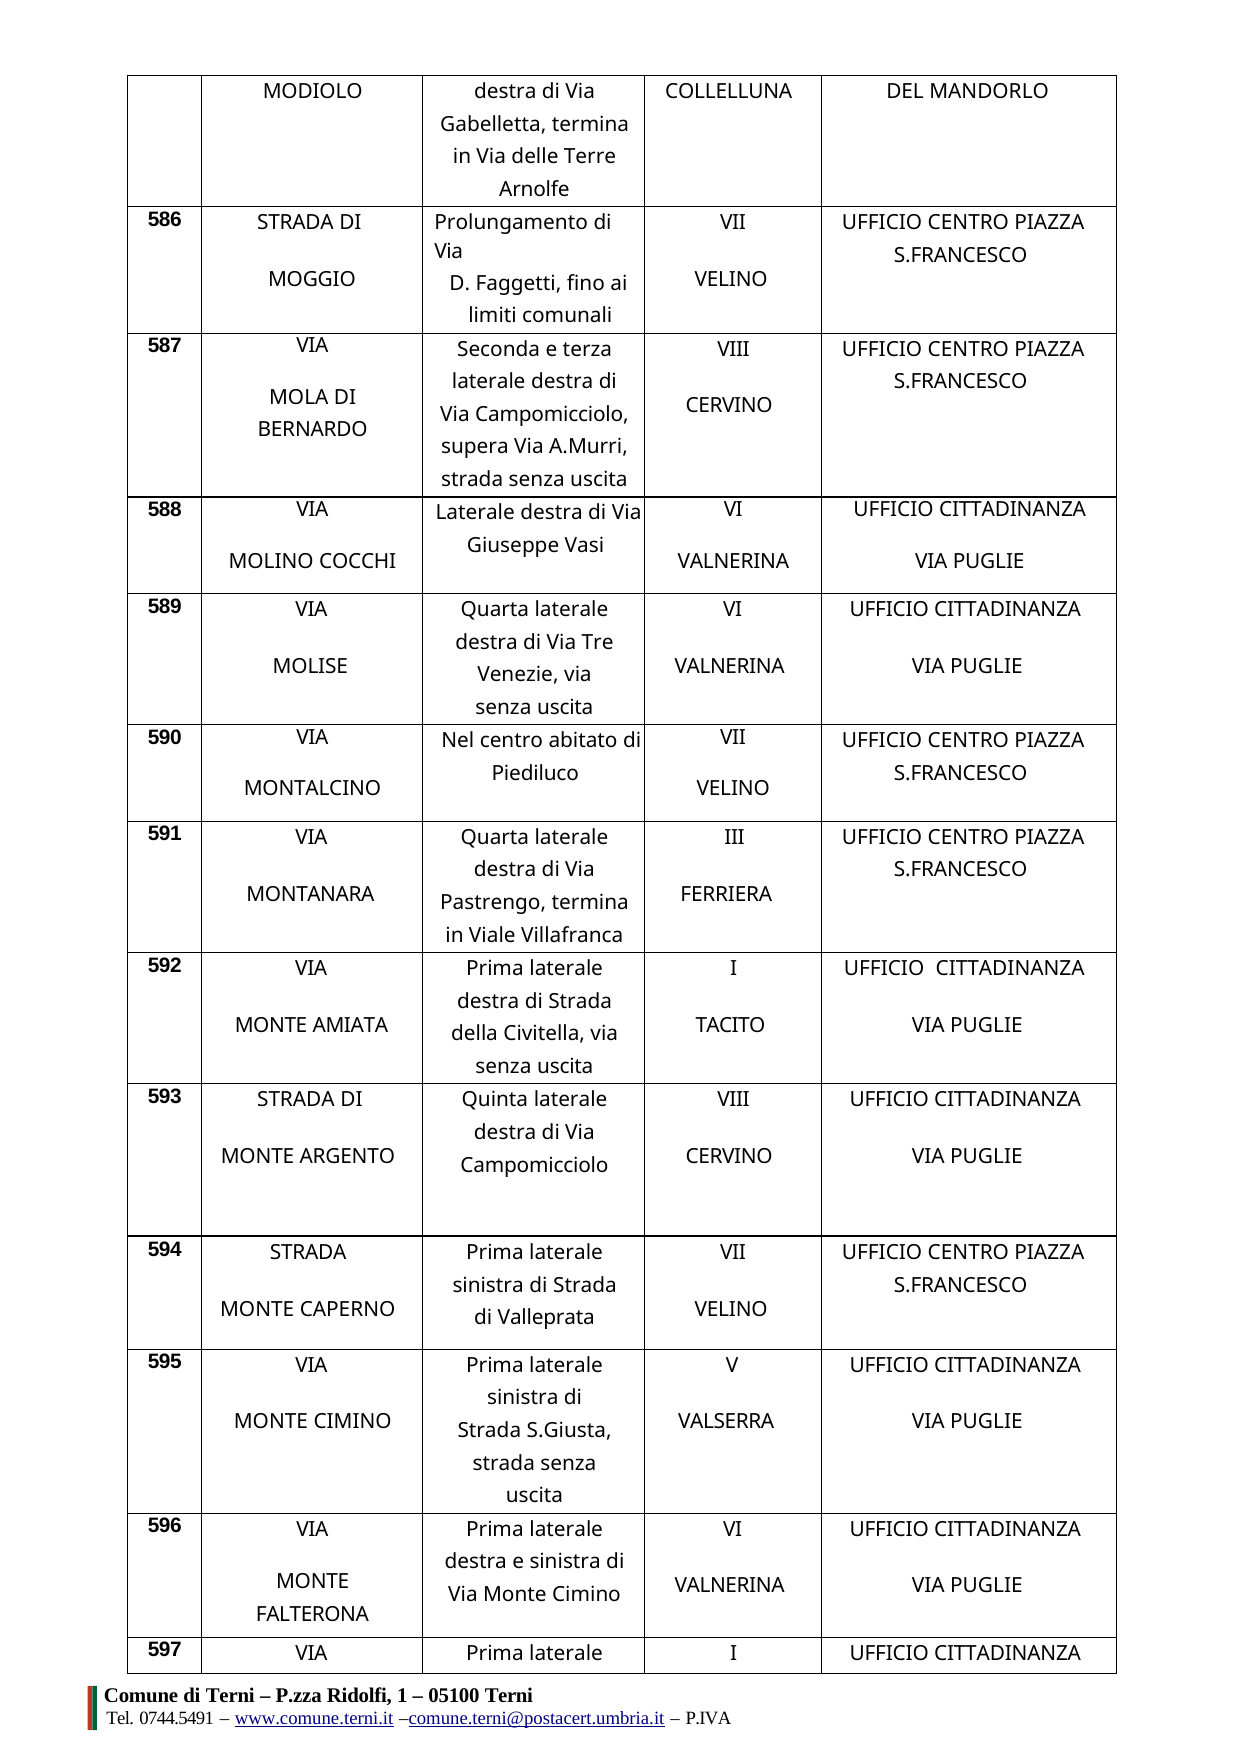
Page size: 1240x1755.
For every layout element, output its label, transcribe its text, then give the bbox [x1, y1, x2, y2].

table_cell 591 [128, 822, 201, 952]
table_cell UFFICIO CITTADINANZA VIA PUGLIE [822, 1084, 1116, 1235]
table_cell VIA MONTE FALTERONA [202, 1514, 422, 1637]
table_cell 592 [128, 953, 201, 1083]
table_cell DEL MANDORLO [822, 76, 1116, 206]
table_cell UFFICIO CENTRO PIAZZA S.FRANCESCO [822, 334, 1116, 496]
table_cell 596 [128, 1514, 201, 1637]
table_cell VIA MOLA DI BERNARDO [202, 334, 422, 496]
table_cell UFFICIO CENTRO PIAZZA S.FRANCESCO [822, 822, 1116, 952]
table_cell UFFICIO CENTRO PIAZZA S.FRANCESCO [822, 207, 1116, 333]
table_cell 597 [128, 1638, 201, 1673]
table_cell I [645, 1638, 821, 1673]
table_header Prima laterale sinistra di Strada di Valleprata [423, 1237, 644, 1349]
table_cell 587 [128, 334, 201, 496]
table_cell VIA MONTALCINO [202, 725, 422, 821]
table_cell VIA MOLISE [202, 594, 422, 724]
table_header UFFICIO CENTRO PIAZZA S.FRANCESCO [822, 1237, 1116, 1349]
table_cell UFFICIO CITTADINANZA VIA PUGLIE [822, 594, 1116, 724]
table_cell VIA MONTE AMIATA [202, 953, 422, 1083]
table_cell UFFICIO CITTADINANZA VIA PUGLIE [822, 953, 1116, 1083]
table_header STRADA MONTE CAPERNO [202, 1237, 422, 1349]
table_cell Laterale destra di Via Giuseppe Vasi [423, 498, 644, 593]
table_cell Quarta laterale destra di Via Tre Venezie, via senza uscita [423, 594, 644, 724]
table_cell VIII CERVINO [645, 334, 821, 496]
table_cell III FERRIERA [645, 822, 821, 952]
table_cell destra di Via Gabelletta, termina in Via delle Terre Arnolfe [423, 76, 644, 206]
table_cell I TACITO [645, 953, 821, 1083]
table_cell STRADA DI MONTE ARGENTO [202, 1084, 422, 1235]
table_cell Prima laterale [423, 1638, 644, 1673]
table_header VII VELINO [645, 1237, 821, 1349]
table_cell VIA MONTANARA [202, 822, 422, 952]
table_cell UFFICIO CITTADINANZA VIA PUGLIE [822, 1350, 1116, 1512]
table_header 594 [128, 1237, 201, 1349]
table_cell UFFICIO CITTADINANZA VIA PUGLIE [822, 1514, 1116, 1637]
table_cell VIA [202, 1638, 422, 1673]
table_cell UFFICIO CENTRO PIAZZA S.FRANCESCO [822, 725, 1116, 821]
table_cell 593 [128, 1084, 201, 1235]
table_cell VI VALNERINA [645, 1514, 821, 1637]
table_cell MODIOLO [202, 76, 422, 206]
table_cell Quinta laterale destra di Via Campomicciolo [423, 1084, 644, 1235]
table_cell Prima laterale sinistra di Strada S.Giusta, strada senza uscita [423, 1350, 644, 1512]
table_cell Prima laterale destra di Strada della Civitella, via senza uscita [423, 953, 644, 1083]
table_cell UFFICIO CITTADINANZA VIA PUGLIE [822, 498, 1116, 593]
table_cell VIII CERVINO [645, 1084, 821, 1235]
table_cell VII VELINO [645, 207, 821, 333]
table_cell 590 [128, 725, 201, 821]
table_cell VIA MONTE CIMINO [202, 1350, 422, 1512]
table_cell V VALSERRA [645, 1350, 821, 1512]
table_cell VI VALNERINA [645, 498, 821, 593]
table_cell Prolungamento di Via D. Faggetti, fino ai limiti comunali [423, 207, 644, 333]
table_cell STRADA DI MOGGIO [202, 207, 422, 333]
table_cell Quarta laterale destra di Via Pastrengo, termina in Viale Villafranca [423, 822, 644, 952]
table_cell VIA MOLINO COCCHI [202, 498, 422, 593]
table_cell [128, 76, 201, 206]
table_cell 588 [128, 498, 201, 593]
table_cell 586 [128, 207, 201, 333]
table_cell VII VELINO [645, 725, 821, 821]
table_cell VI VALNERINA [645, 594, 821, 724]
table_cell 589 [128, 594, 201, 724]
table_cell Prima laterale destra e sinistra di Via Monte Cimino [423, 1514, 644, 1637]
table_cell Seconda e terza laterale destra di Via Campomicciolo, supera Via A.Murri, strada senza uscita [423, 334, 644, 496]
table_cell UFFICIO CITTADINANZA [822, 1638, 1116, 1673]
table_cell Nel centro abitato di Piediluco [423, 725, 644, 821]
table_cell COLLELLUNA [645, 76, 821, 206]
table_cell 595 [128, 1350, 201, 1512]
